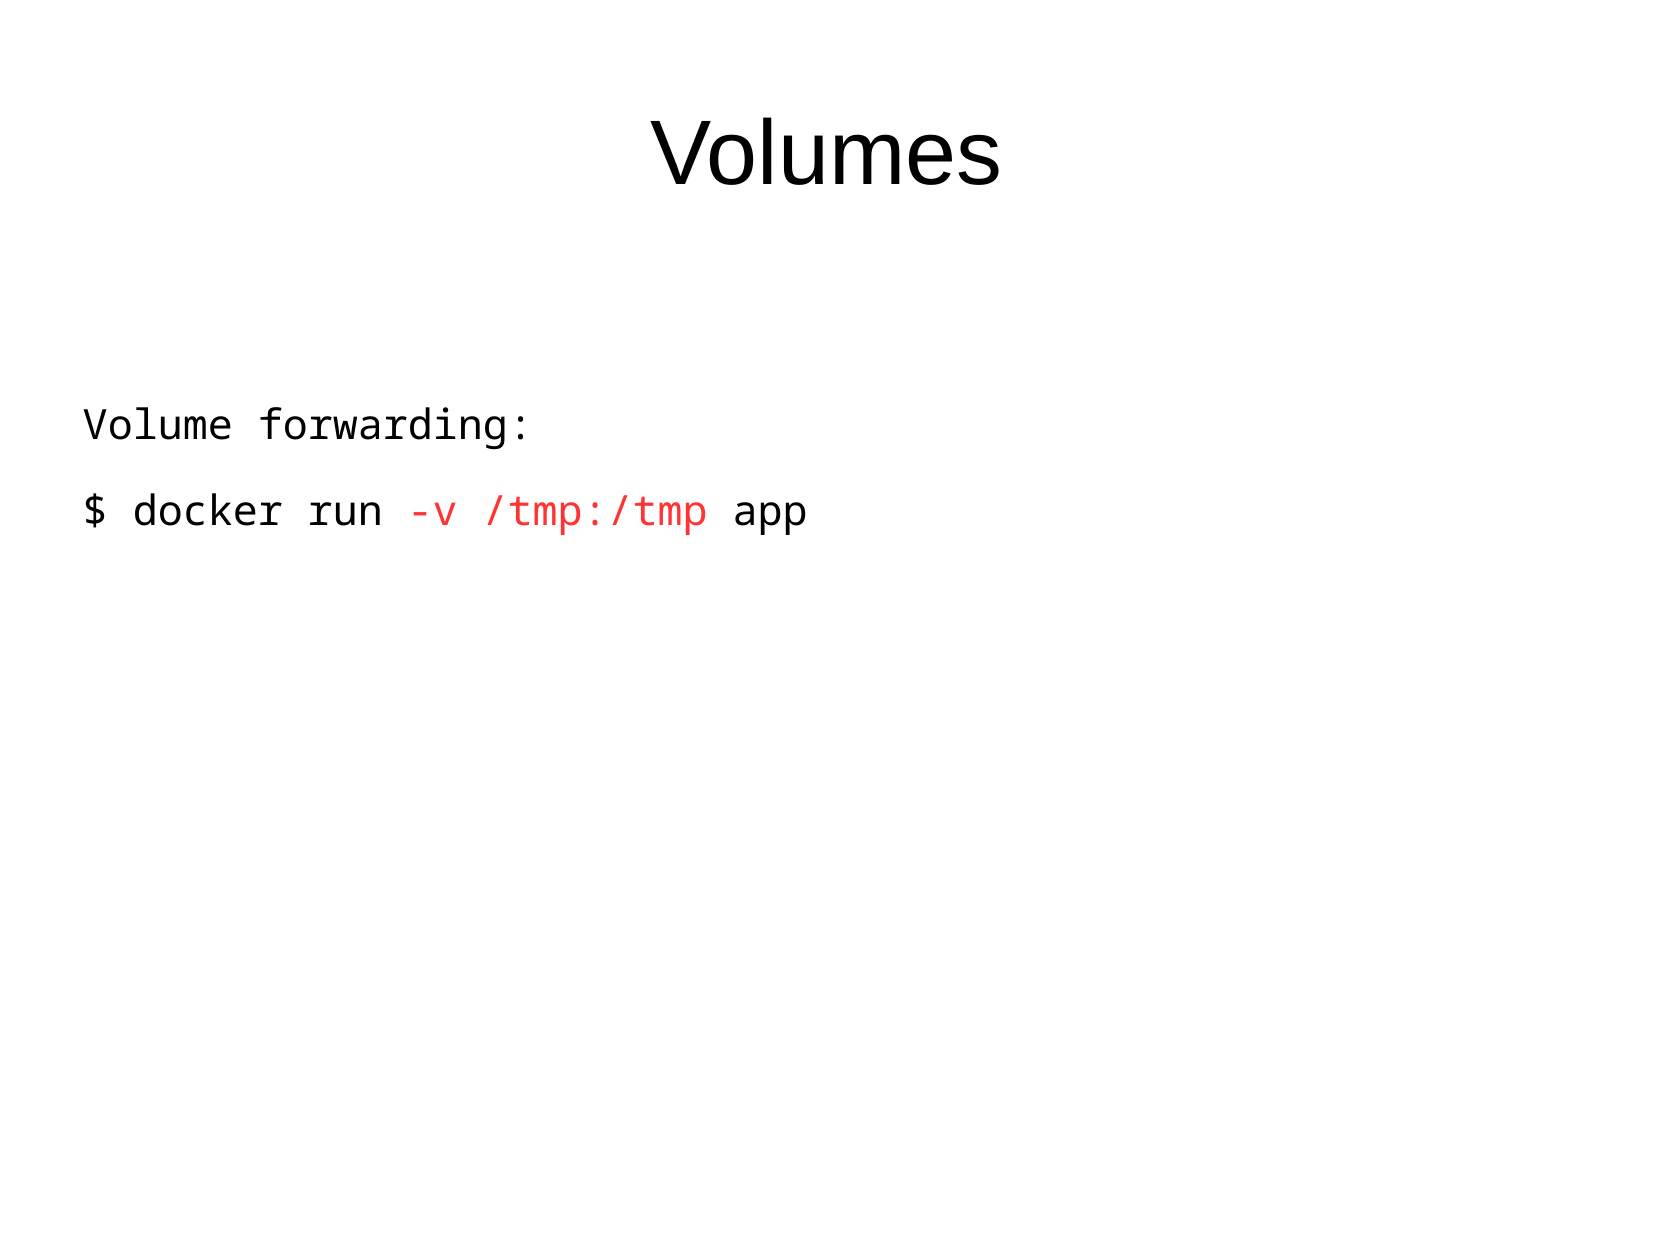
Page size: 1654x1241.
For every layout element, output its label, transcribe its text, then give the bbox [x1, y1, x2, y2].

title Volumes [82, 49, 1571, 257]
list Volume forwarding: $ docker run -v /tmp:/tmp app [82, 290, 1571, 1010]
